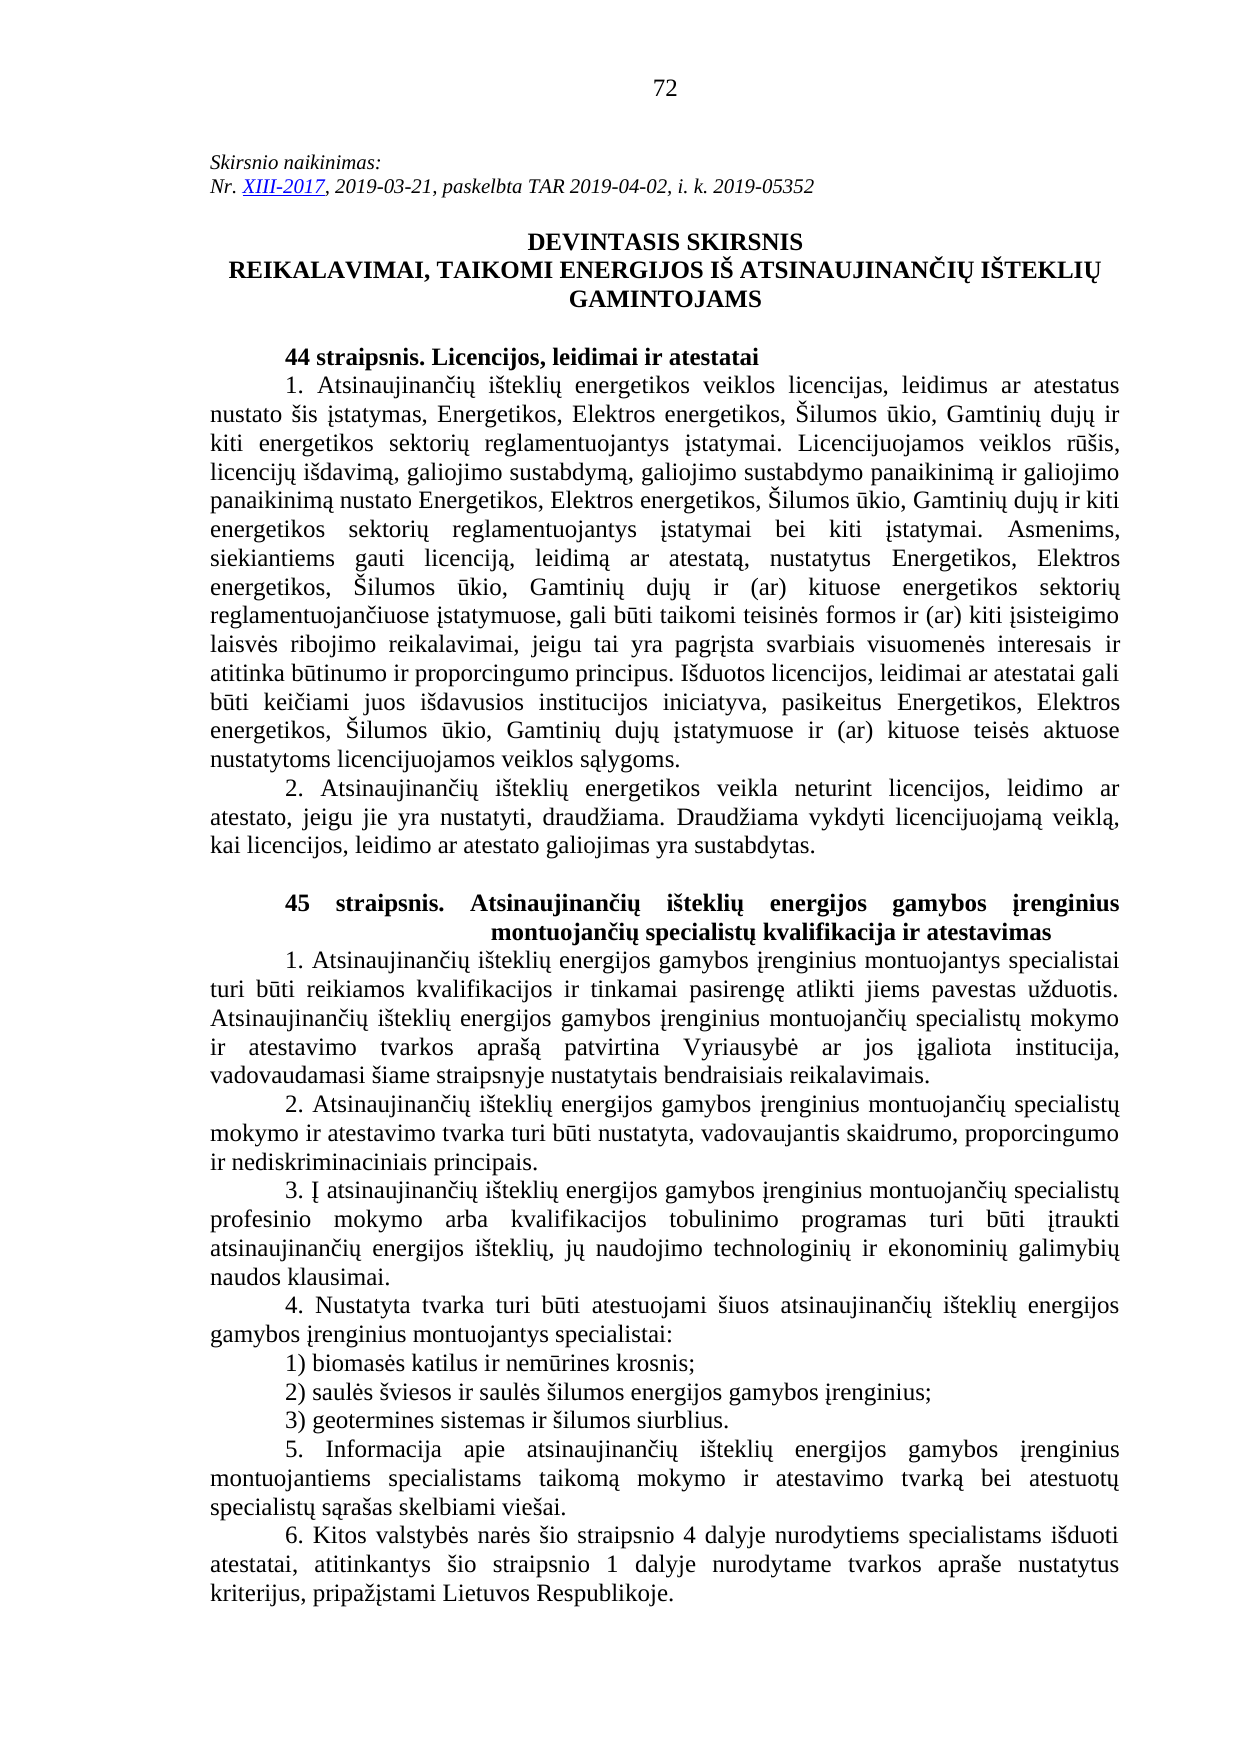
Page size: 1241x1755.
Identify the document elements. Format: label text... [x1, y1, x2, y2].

text 4. Nustatyta tvarka turi būti atestuojami šiuos atsinaujinančių išteklių energijos gamybos įrenginius montuojantys specialistai: [210, 1291, 1120, 1348]
text Skirsnio naikinimas: [210, 150, 1120, 174]
text 45 straipsnis. Atsinaujinančių išteklių energijos gamybos įrenginius montuojančių specialistų kvalifikacija ir atestavimas [285, 888, 1120, 946]
text 3. Į atsinaujinančių išteklių energijos gamybos įrenginius montuojančių specialistų profesinio mokymo arba kvalifikacijos tobulinimo programas turi būti įtraukti atsinaujinančių energijos išteklių, jų naudojimo technologinių ir ekonominių galimybių naudos klausimai. [210, 1176, 1120, 1291]
text 5. Informacija apie atsinaujinančių išteklių energijos gamybos įrenginius montuojantiems specialistams taikomą mokymo ir atestavimo tvarką bei atestuotų specialistų sąrašas skelbiami viešai. [210, 1434, 1120, 1521]
text Nr. XIII-2017, 2019-03-21, paskelbta TAR 2019-04-02, i. k. 2019-05352 [210, 174, 1120, 198]
text 2) saulės šviesos ir saulės šilumos energijos gamybos įrenginius; [210, 1377, 1120, 1406]
text DEVINTASIS SKIRSNIS [210, 227, 1120, 256]
text 2. Atsinaujinančių išteklių energijos gamybos įrenginius montuojančių specialistų mokymo ir atestavimo tvarka turi būti nustatyta, vadovaujantis skaidrumo, proporcingumo ir nediskriminaciniais principais. [210, 1089, 1120, 1176]
text 44 straipsnis. Licencijos, leidimai ir atestatai [210, 342, 1120, 371]
text 3) geotermines sistemas ir šilumos siurblius. [210, 1406, 1120, 1434]
text 1. Atsinaujinančių išteklių energetikos veiklos licencijas, leidimus ar atestatus nustato šis įstatymas, Energetikos, Elektros energetikos, Šilumos ūkio, Gamtinių dujų ir kiti energetikos sektorių reglamentuojantys įstatymai. Licencijuojamos veiklos rūšis, licencijų išdavimą, galiojimo sustabdymą, galiojimo sustabdymo panaikinimą ir galiojimo panaikinimą nustato Energetikos, Elektros energetikos, Šilumos ūkio, Gamtinių dujų ir kiti energetikos sektorių reglamentuojantys įstatymai bei kiti įstatymai. Asmenims, siekiantiems gauti licenciją, leidimą ar atestatą, nustatytus Energetikos, Elektros energetikos, Šilumos ūkio, Gamtinių dujų ir (ar) kituose energetikos sektorių reglamentuojančiuose įstatymuose, gali būti taikomi teisinės formos ir (ar) kiti įsisteigimo laisvės ribojimo reikalavimai, jeigu tai yra pagrįsta svarbiais visuomenės interesais ir atitinka būtinumo ir proporcingumo principus. Išduotos licencijos, leidimai ar atestatai gali būti keičiami juos išdavusios institucijos iniciatyva, pasikeitus Energetikos, Elektros energetikos, Šilumos ūkio, Gamtinių dujų įstatymuose ir (ar) kituose teisės aktuose nustatytoms licencijuojamos veiklos sąlygoms. [210, 371, 1120, 773]
text 1) biomasės katilus ir nemūrines krosnis; [210, 1348, 1120, 1377]
text 2. Atsinaujinančių išteklių energetikos veikla neturint licencijos, leidimo ar atestato, jeigu jie yra nustatyti, draudžiama. Draudžiama vykdyti licencijuojamą veiklą, kai licencijos, leidimo ar atestato galiojimas yra sustabdytas. [210, 773, 1120, 859]
text 6. Kitos valstybės narės šio straipsnio 4 dalyje nurodytiems specialistams išduoti atestatai, atitinkantys šio straipsnio 1 dalyje nurodytame tvarkos apraše nustatytus kriterijus, pripažįstami Lietuvos Respublikoje. [210, 1521, 1120, 1607]
text 1. Atsinaujinančių išteklių energijos gamybos įrenginius montuojantys specialistai turi būti reikiamos kvalifikacijos ir tinkamai pasirengę atlikti jiems pavestas užduotis. Atsinaujinančių išteklių energijos gamybos įrenginius montuojančių specialistų mokymo ir atestavimo tvarkos aprašą patvirtina Vyriausybė ar jos įgaliota institucija, vadovaudamasi šiame straipsnyje nustatytais bendraisiais reikalavimais. [210, 946, 1120, 1089]
text REIKALAVIMAI, TAIKOMI energijOS IŠ atsinaujinančių išteklių GAMINTOJAMS [210, 256, 1120, 313]
